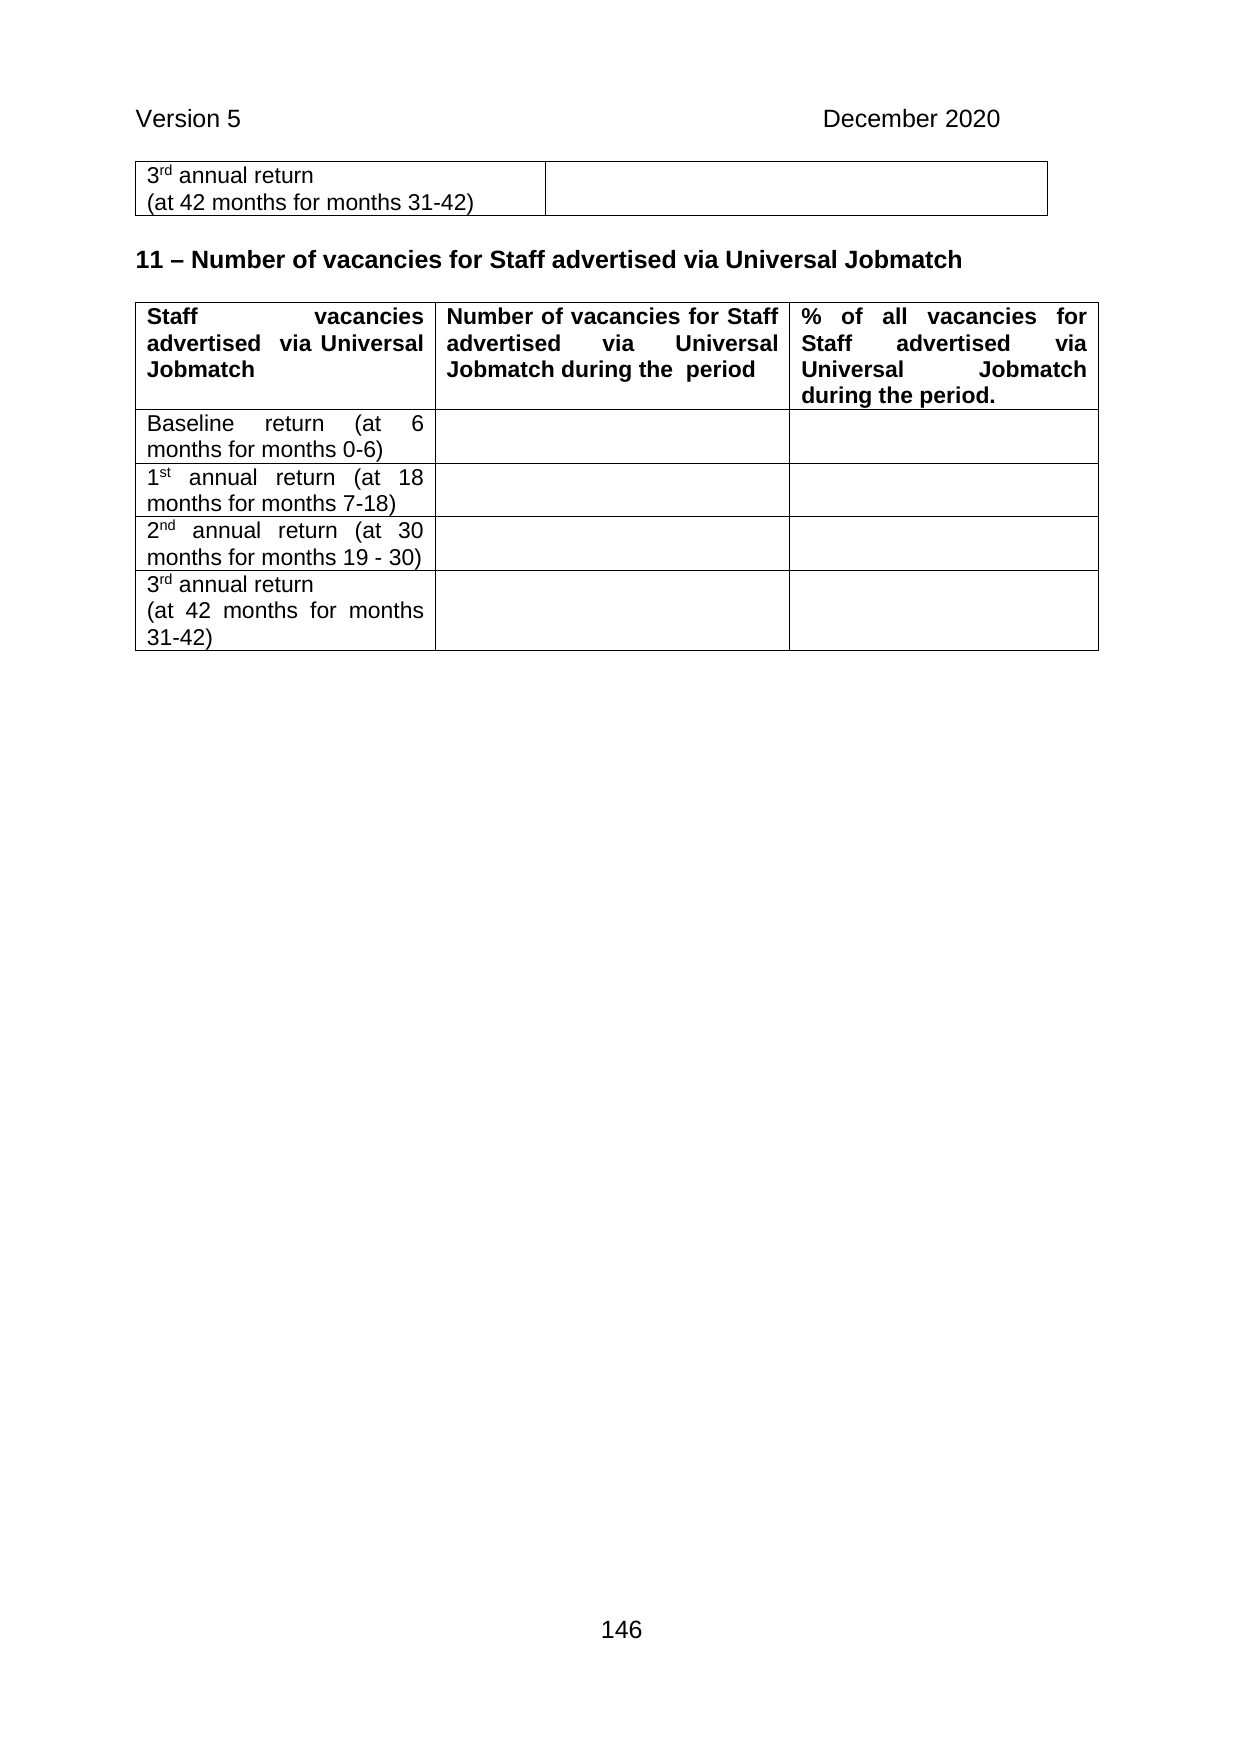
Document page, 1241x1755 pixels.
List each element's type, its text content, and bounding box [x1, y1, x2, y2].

table_cell [436, 410, 789, 462]
table_cell [790, 517, 1098, 570]
table_cell [790, 410, 1098, 462]
table_cell [790, 571, 1098, 650]
table_cell [546, 162, 1047, 215]
text 11 – Number of vacancies for Staff advertised via Universal Jobmatch [135, 245, 1107, 273]
table_cell 3rd annual return (at 42 months for months 31-42) [136, 162, 545, 215]
table_cell 3rd annual return (at 42 months for months 31-42) [136, 571, 435, 650]
table_cell 1st annual return (at 18 months for months 7-18) [136, 464, 435, 516]
table_cell Baseline return (at 6 months for months 0-6) [136, 410, 435, 462]
table_cell [436, 571, 789, 650]
table_cell 2nd annual return (at 30 months for months 19 - 30) [136, 517, 435, 570]
table_cell [436, 517, 789, 570]
table_header Number of vacancies for Staff advertised via Universal Jobmatch during the period [436, 303, 789, 409]
table_header % of all vacancies for Staff advertised via Universal Jobmatch during the period. [790, 303, 1098, 409]
table_header Staff vacancies advertised via Universal Jobmatch [136, 303, 435, 409]
table_cell [790, 464, 1098, 516]
table_cell [436, 464, 789, 516]
